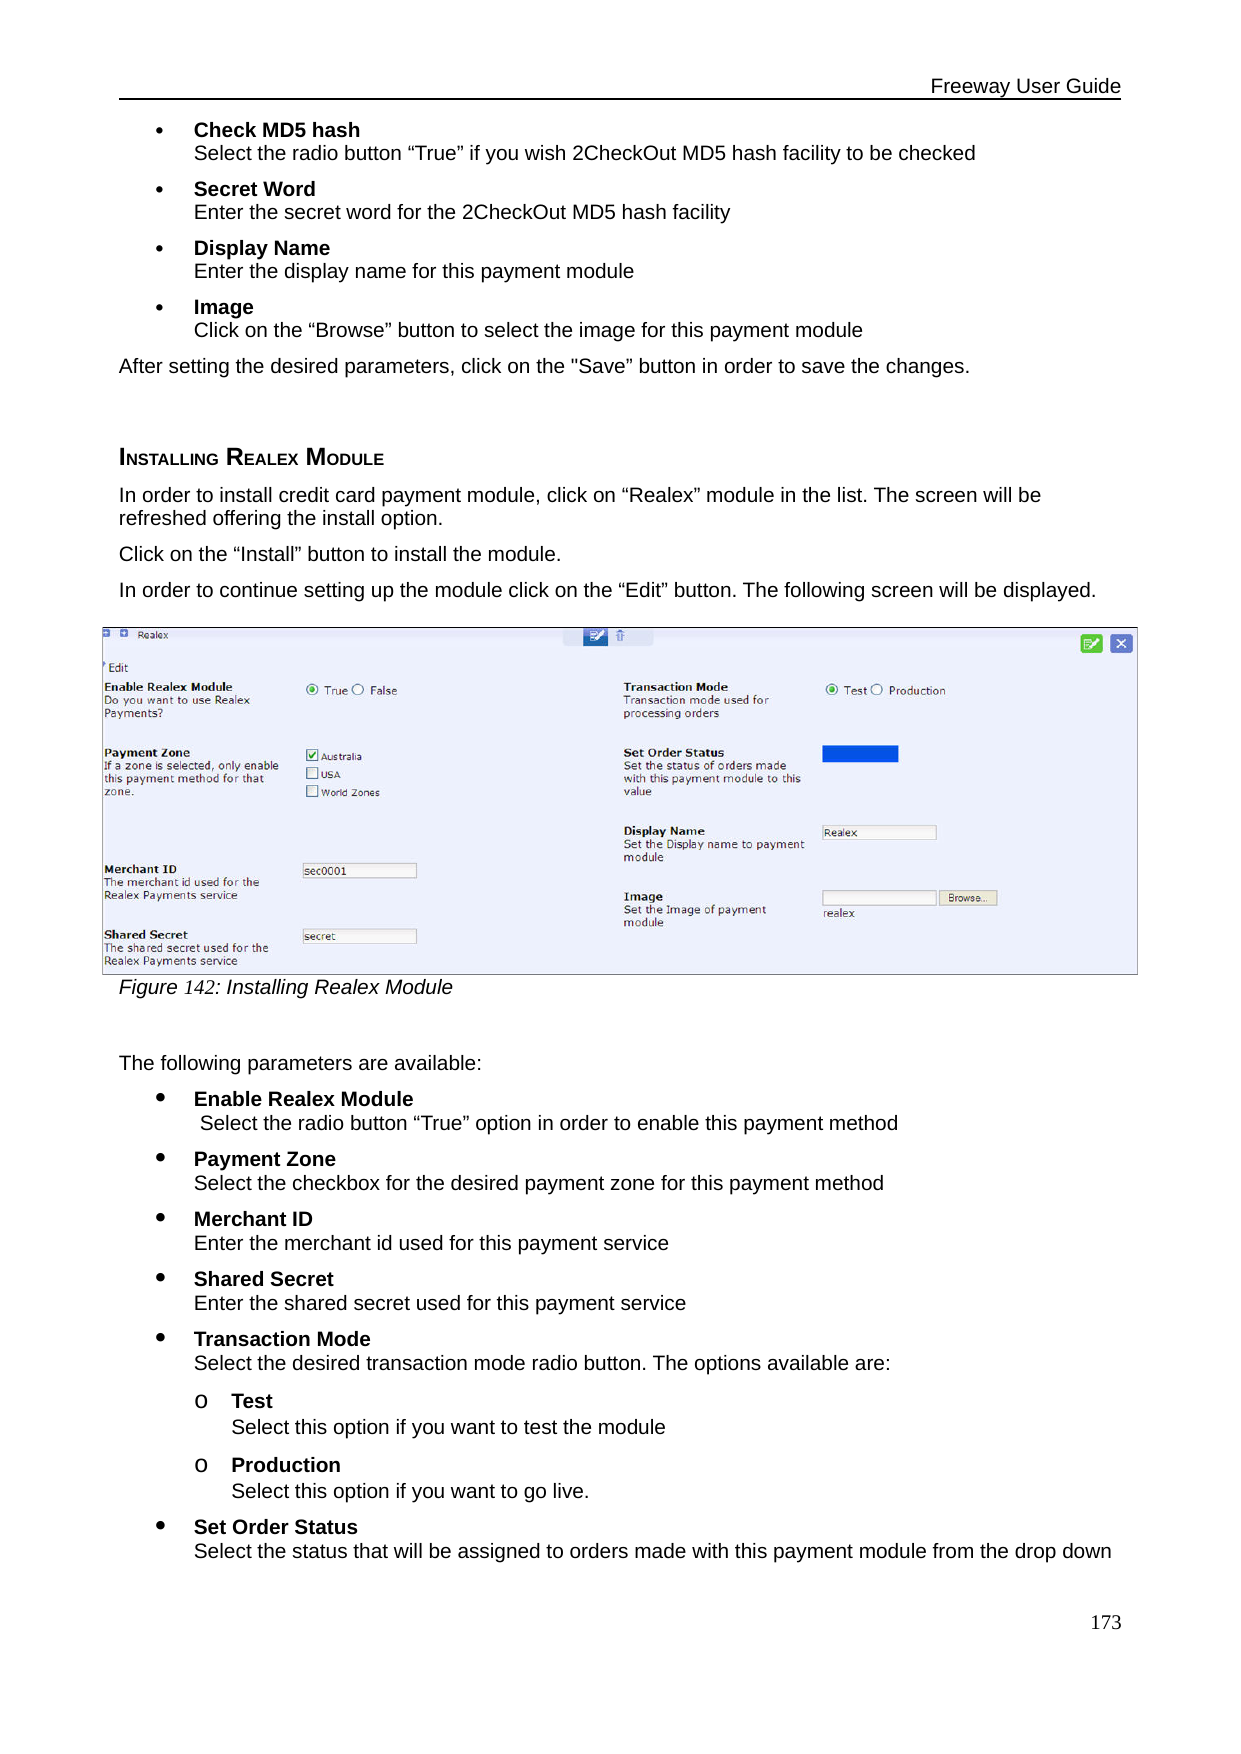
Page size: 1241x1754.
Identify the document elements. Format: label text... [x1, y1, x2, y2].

text Figure 142: Installing Realex Module [119, 976, 1121, 999]
list Image Click on the “Browse” button to select the image for this payment module [156, 296, 1121, 342]
list Secret Word Enter the secret word for the 2CheckOut MD5 hash facility [156, 178, 1121, 224]
list Shared Secret Enter the shared secret used for this payment service [156, 1268, 1121, 1315]
text The following parameters are available: [119, 1052, 1121, 1075]
list Transaction Mode Select the desired transaction mode radio button. The options available are: [156, 1328, 1121, 1375]
list Enable Realex Module Select the radio button “True” option in order to enable this payment method [156, 1088, 1121, 1135]
list Production Select this option if you want to go live. [194, 1452, 1121, 1503]
list Test Select this option if you want to test the module [194, 1388, 1121, 1439]
list Merchant ID Enter the merchant id used for this payment service [156, 1208, 1121, 1255]
text In order to continue setting up the module click on the “Edit” button. The following screen will be displayed. [119, 578, 1121, 601]
picture [102, 627, 1138, 975]
text In order to install credit card payment module, click on “Realex” module in the list. The screen will be refreshed offering the install option. [119, 483, 1121, 530]
list Check MD5 hash Select the radio button “True” if you wish 2CheckOut MD5 hash facility to be checked [156, 119, 1121, 165]
list Payment Zone Select the checkbox for the desired payment zone for this payment method [156, 1148, 1121, 1195]
text After setting the desired parameters, click on the "Save” button in order to save the changes. [119, 354, 1121, 378]
text Click on the “Install” button to install the module. [119, 542, 1121, 566]
list Set Order Status Select the status that will be assigned to orders made with this payment module from the drop down [156, 1516, 1121, 1563]
subtitle Installing Realex Module [119, 443, 1121, 471]
list Display Name Enter the display name for this payment module [156, 237, 1121, 283]
